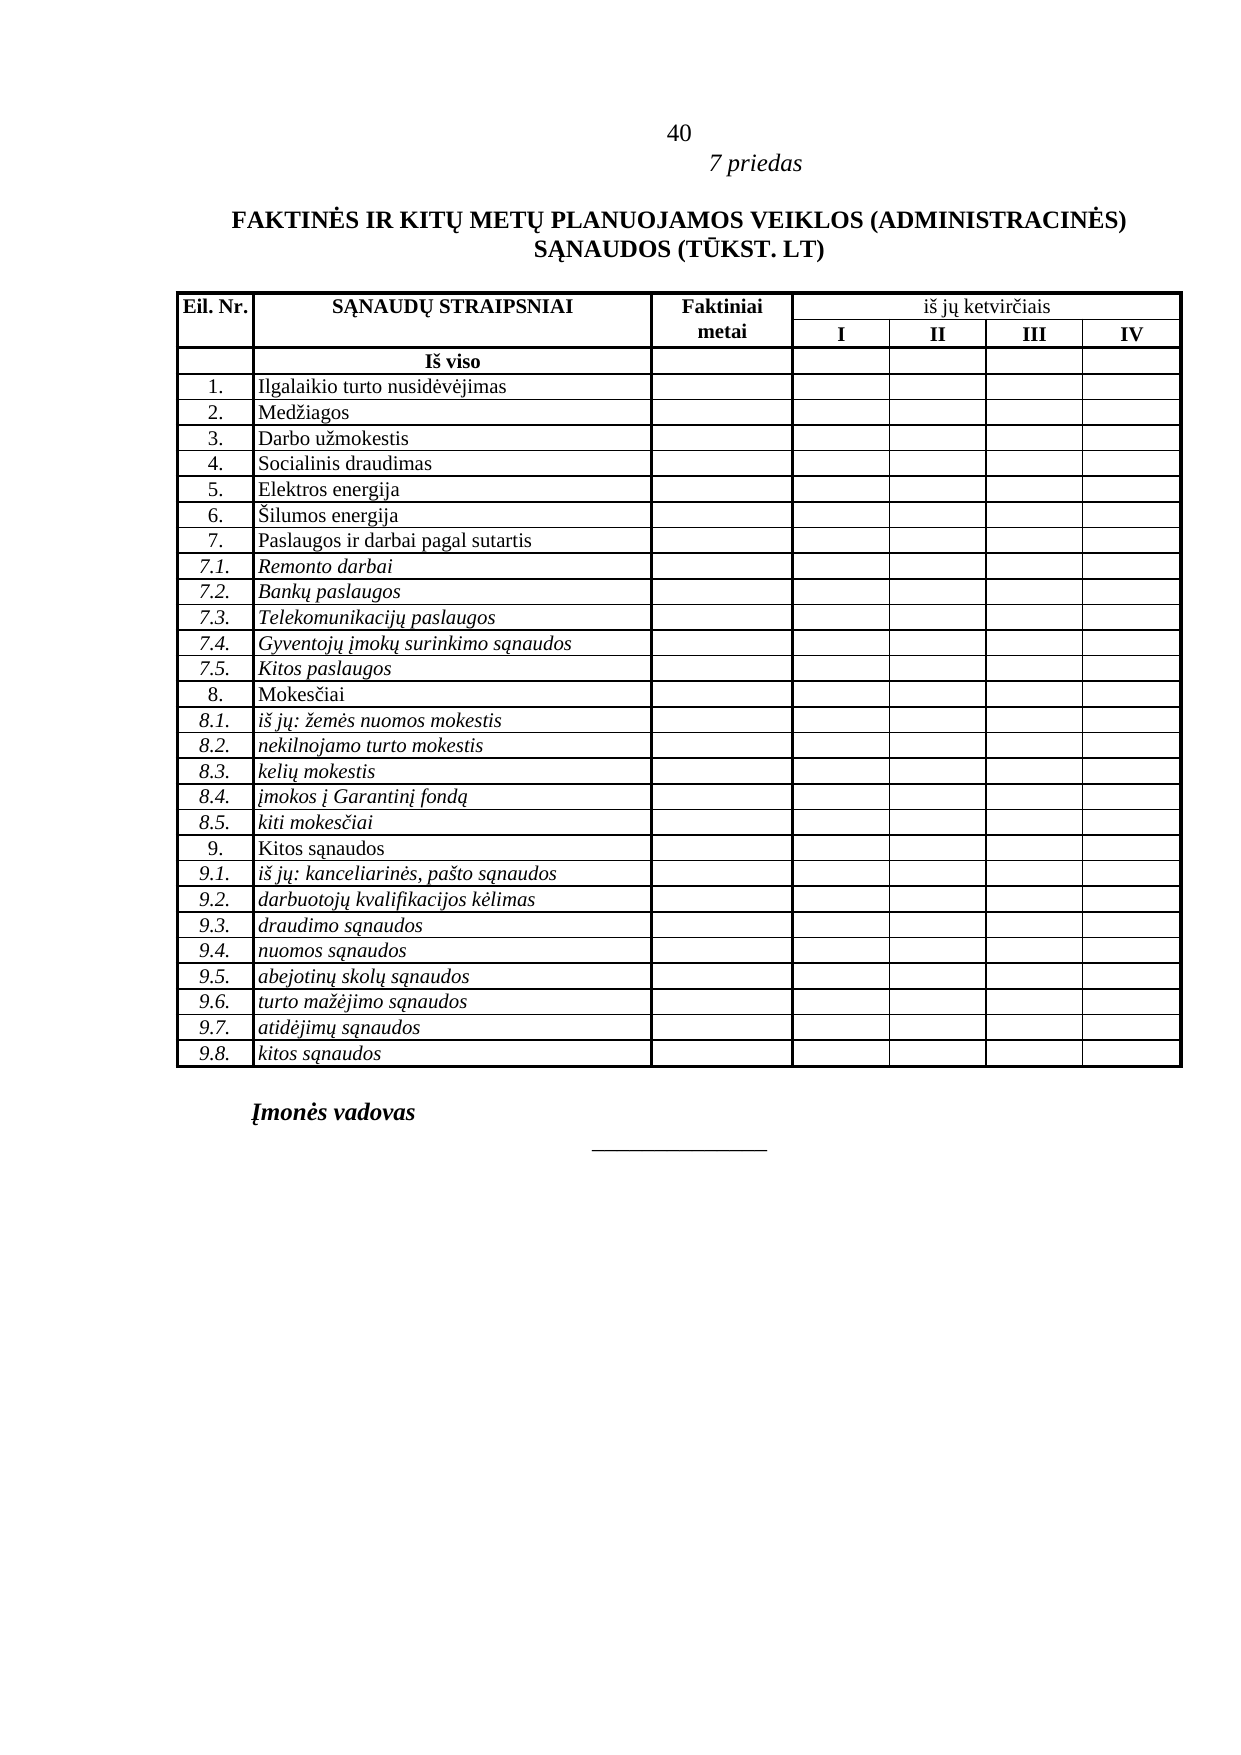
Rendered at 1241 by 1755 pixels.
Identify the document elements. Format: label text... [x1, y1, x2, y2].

table_cell [1078, 656, 1082, 680]
table_cell [1083, 503, 1087, 527]
table_cell [1083, 477, 1087, 501]
table_cell [1083, 938, 1087, 962]
table_cell [1078, 477, 1082, 501]
table_cell [1078, 375, 1082, 398]
table_cell [1083, 887, 1087, 911]
table_cell [885, 349, 889, 373]
table_cell [1083, 733, 1087, 757]
table_cell [1083, 375, 1087, 398]
table_cell [1083, 426, 1087, 450]
table_cell [1078, 580, 1082, 603]
table_cell [1078, 938, 1082, 962]
table_cell [885, 861, 889, 885]
table_cell [885, 938, 889, 962]
table_cell [1083, 964, 1087, 988]
table_cell [885, 759, 889, 783]
table_cell [1078, 913, 1082, 937]
table_cell [885, 477, 889, 501]
table_cell [885, 605, 889, 629]
table_cell [1083, 1015, 1087, 1039]
table_cell [1078, 631, 1082, 655]
table_cell [1083, 554, 1087, 578]
table_cell [885, 990, 889, 1013]
table_cell [1078, 785, 1082, 808]
table_cell [1078, 605, 1082, 629]
table_cell [1083, 810, 1087, 834]
table_cell [885, 810, 889, 834]
table_cell [1083, 605, 1087, 629]
table_cell [1083, 1041, 1087, 1065]
table_cell IV [1083, 320, 1179, 346]
table_cell [1078, 554, 1082, 578]
table_cell [1078, 426, 1082, 450]
table_cell [885, 913, 889, 937]
table_cell [1078, 861, 1082, 885]
text FAKTINĖS IR KITŲ METŲ PLANUOJAMOS VEIKLOS (ADMINISTRACINĖS) SĄNAUDOS (TŪKST. LT) [177, 205, 1181, 263]
table_cell [885, 631, 889, 655]
table_cell [1078, 964, 1082, 988]
table_cell [885, 656, 889, 680]
table_cell [1078, 1041, 1082, 1065]
text ______________ [177, 1125, 1181, 1154]
table_cell [885, 375, 889, 398]
table_cell III [987, 320, 1082, 346]
table_cell [1083, 836, 1087, 860]
table_cell II [890, 320, 985, 346]
table_cell [1083, 861, 1087, 885]
table_cell [885, 426, 889, 450]
table_cell [1083, 990, 1087, 1013]
table_cell [885, 1041, 889, 1065]
table_cell [1078, 682, 1082, 706]
table_cell [1078, 759, 1082, 783]
text Įmonės vadovas [177, 1097, 1181, 1125]
table_cell [1078, 836, 1082, 860]
table_cell [1083, 682, 1087, 706]
table_cell [1078, 503, 1082, 527]
table_cell [885, 708, 889, 732]
table_cell [1078, 990, 1082, 1013]
table_cell [885, 554, 889, 578]
table_cell [885, 400, 889, 424]
table_cell [885, 503, 889, 527]
table_cell [885, 964, 889, 988]
table_cell [1083, 785, 1087, 808]
table_cell [1083, 400, 1087, 424]
table_cell [1083, 708, 1087, 732]
table_cell [885, 682, 889, 706]
table_cell [885, 785, 889, 808]
table_cell [1078, 887, 1082, 911]
table_cell I [794, 320, 889, 346]
text 7 priedas [177, 148, 1181, 176]
table_cell [885, 451, 889, 475]
table_cell [1078, 349, 1082, 373]
table_header Faktiniai metai [653, 295, 791, 346]
table_cell [885, 836, 889, 860]
table_cell [1083, 759, 1087, 783]
table_cell [1078, 733, 1082, 757]
table_cell [1083, 656, 1087, 680]
table_header Eil. Nr. [179, 295, 252, 346]
table_cell [1083, 631, 1087, 655]
table_cell [1083, 451, 1087, 475]
table_cell [885, 1015, 889, 1039]
table_cell [1078, 451, 1082, 475]
table_cell [1083, 913, 1087, 937]
table_cell [1078, 1015, 1082, 1039]
table_cell [885, 528, 889, 552]
table_cell [1083, 528, 1087, 552]
table_cell [1083, 349, 1087, 373]
table_cell [885, 580, 889, 603]
table_cell [1083, 580, 1087, 603]
table_cell [1078, 810, 1082, 834]
table_cell [1078, 400, 1082, 424]
table_cell [1078, 708, 1082, 732]
table_cell [885, 733, 889, 757]
table_cell [1078, 528, 1082, 552]
table_header SĄNAUDŲ STRAIPSNIAI [255, 295, 650, 346]
table_cell [885, 887, 889, 911]
